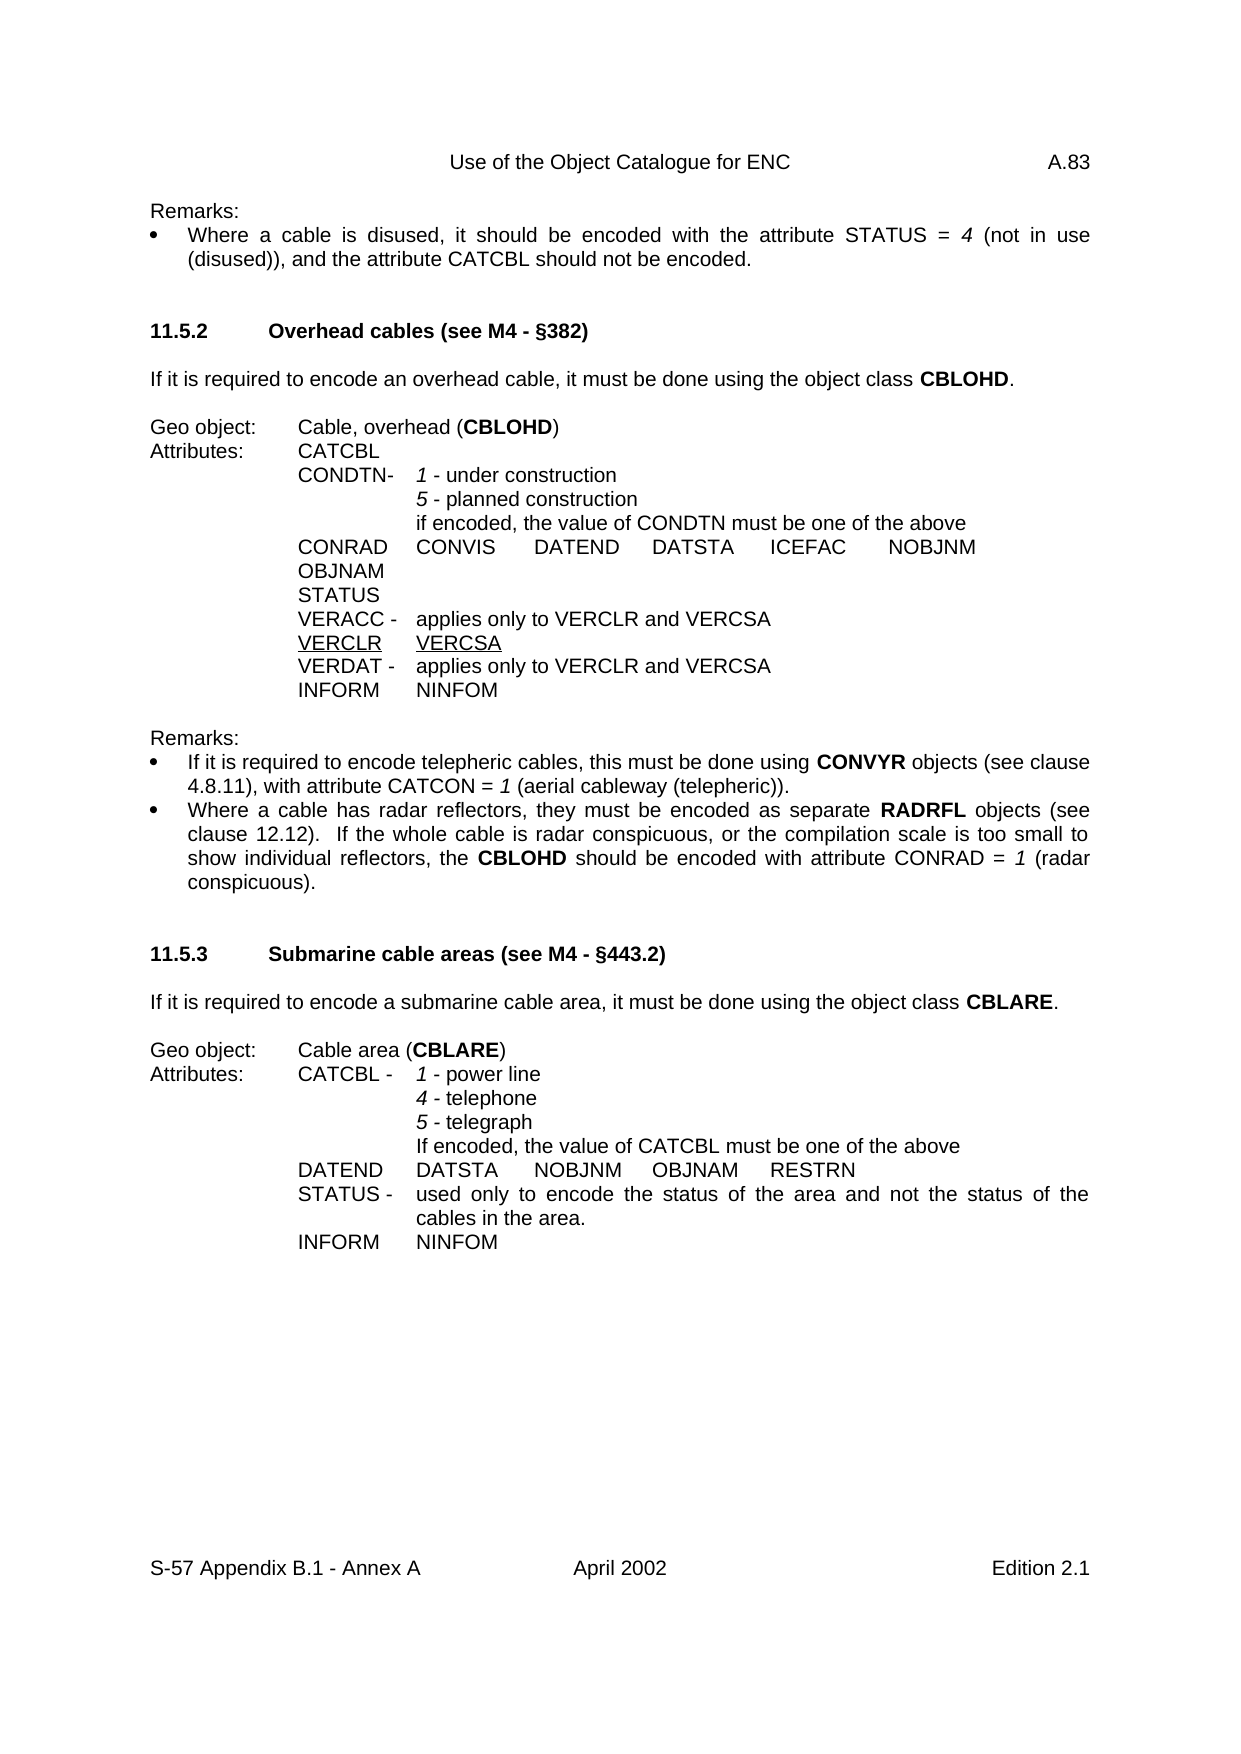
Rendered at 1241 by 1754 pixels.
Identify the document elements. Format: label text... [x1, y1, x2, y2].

text STATUS - used only to encode the status of the area and not the status of the cables in the area. [298, 1182, 1090, 1229]
text VERACC - applies only to VERCLR and VERCSA [150, 606, 1090, 630]
text Geo object: Cable area (CBLARE) [150, 1038, 1090, 1062]
text If it is required to encode a submarine cable area, it must be done using the object class CBLARE. [150, 990, 1090, 1014]
text INFORM NINFOM [150, 1229, 1090, 1253]
text CONDTN- 1 - under construction [150, 463, 1090, 487]
subtitle 11.5.3 Submarine cable areas (see M4 - §443.2) [150, 942, 1090, 966]
text STATUS [150, 582, 1090, 606]
text 5 - planned construction [150, 487, 1090, 511]
text if encoded, the value of CONDTN must be one of the above [150, 511, 1090, 534]
text VERDAT - applies only to VERCLR and VERCSA [150, 654, 1090, 678]
text Attributes: CATCBL - 1 - power line [150, 1062, 1090, 1086]
text 5 - telegraph [150, 1110, 1090, 1134]
list Where a cable is disused, it should be encoded with the attribute STATUS = 4 (not in use (disused)), and the attribute CATCBL should not be encoded. [150, 223, 1090, 271]
list If it is required to encode telepheric cables, this must be done using CONVYR objects (see clause 4.8.11), with attribute CATCON = 1 (aerial cableway (telepheric)). [150, 750, 1090, 798]
text Attributes: CATCBL [150, 439, 1090, 463]
text 4 - telephone [150, 1086, 1090, 1110]
text DATEND DATSTA NOBJNM OBJNAM RESTRN [150, 1158, 1090, 1182]
text INFORM NINFOM [150, 678, 1090, 702]
text Remarks: [150, 726, 1090, 750]
text If encoded, the value of CATCBL must be one of the above [150, 1134, 1090, 1158]
text Remarks: [150, 199, 1090, 223]
text Geo object: Cable, overhead (CBLOHD) [150, 415, 1090, 439]
text VERCLR VERCSA [150, 630, 1090, 654]
subtitle 11.5.2 Overhead cables (see M4 - §382) [150, 319, 1090, 343]
text If it is required to encode an overhead cable, it must be done using the object class CBLOHD. [150, 367, 1090, 391]
list Where a cable has radar reflectors, they must be encoded as separate RADRFL objects (see clause 12.12). If the whole cable is radar conspicuous, or the compilation scale is too small to show individual reflectors, the CBLOHD should be encoded with attribute CONRAD = 1 (radar conspicuous). [150, 798, 1090, 894]
text CONRAD CONVIS DATEND DATSTA ICEFAC NOBJNM OBJNAM [150, 534, 1090, 582]
